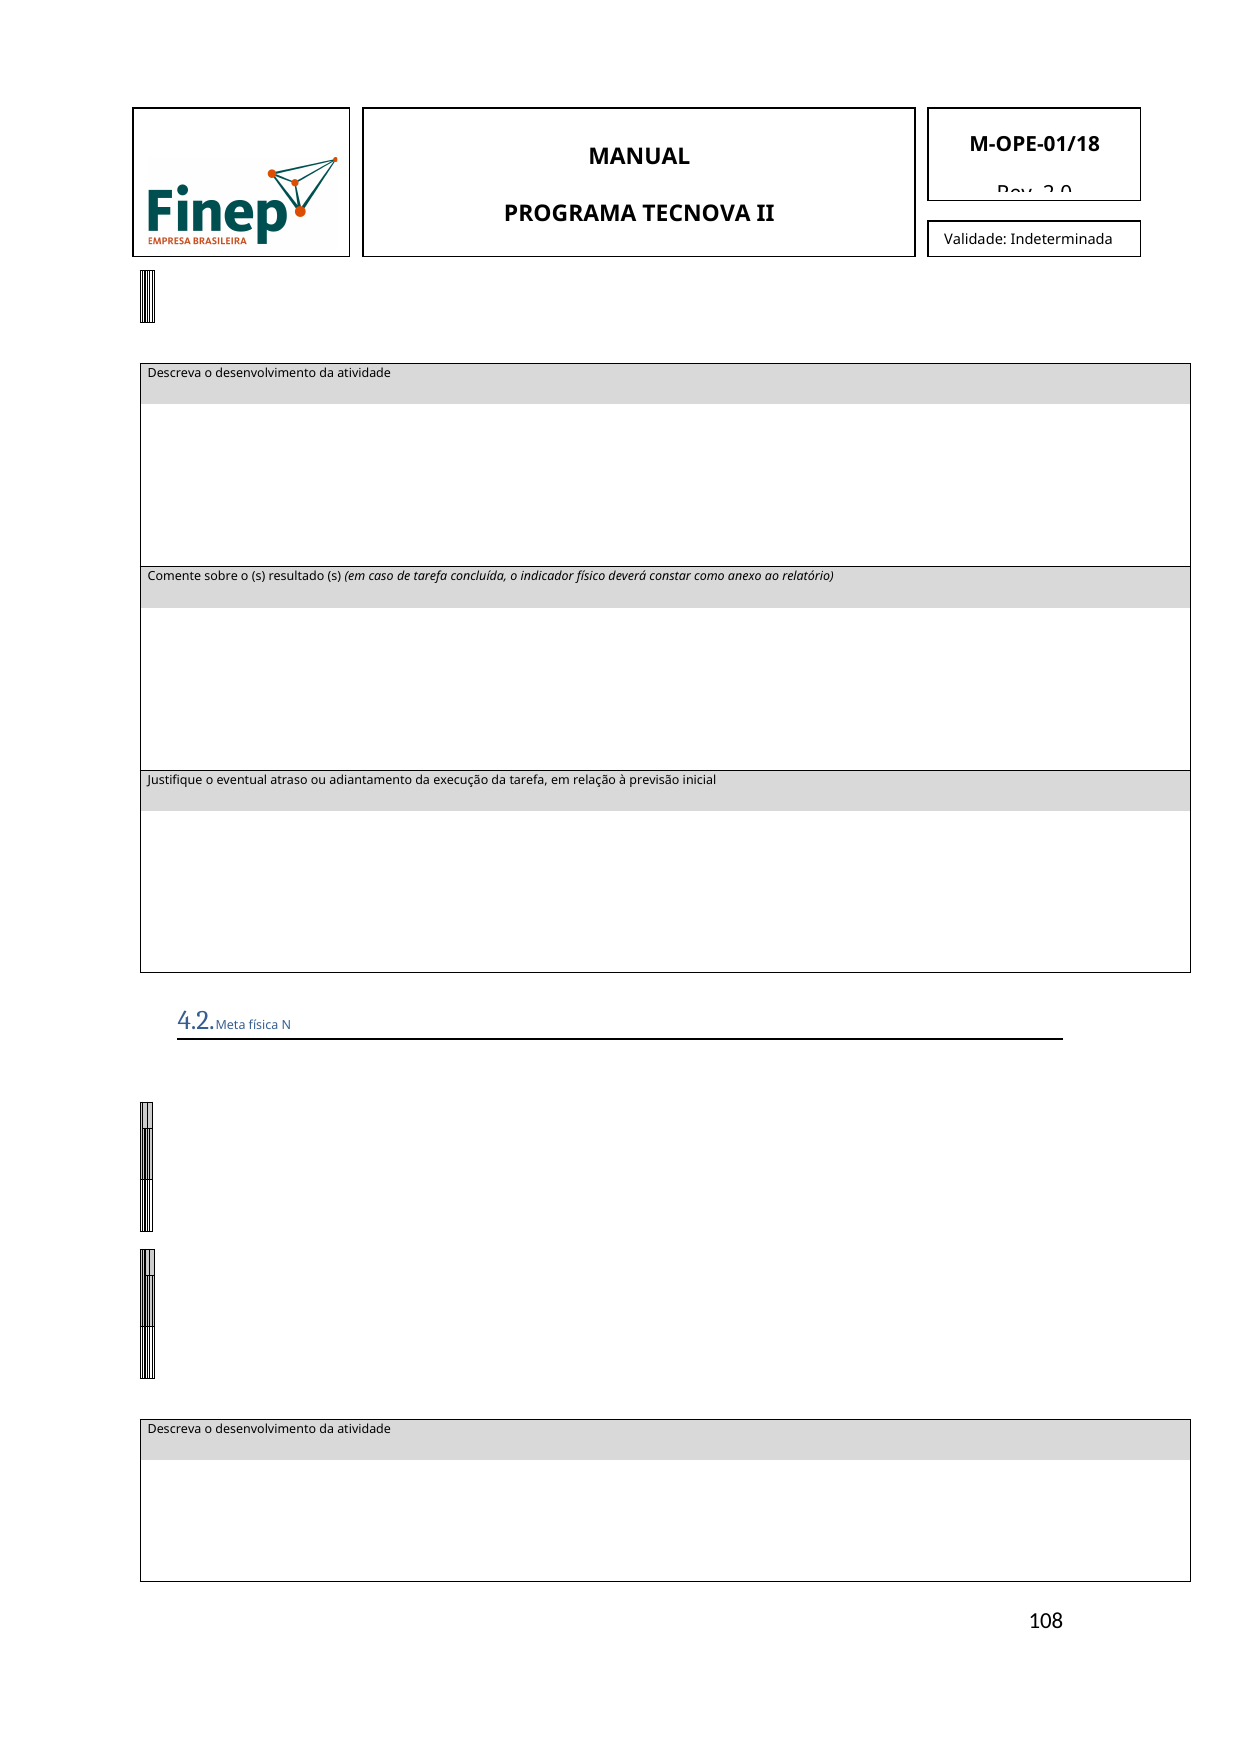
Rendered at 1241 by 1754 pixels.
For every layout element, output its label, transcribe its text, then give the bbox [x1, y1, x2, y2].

list Meta física N [177, 1005, 1063, 1038]
table_header Descreva o desenvolvimento da atividade [141, 1420, 1190, 1460]
table_cell [141, 609, 1190, 770]
table_cell [141, 811, 1190, 972]
table_cell [141, 404, 1190, 566]
table_cell Justifique o eventual atraso ou adiantamento da execução da tarefa, em relação à previsão inicial [141, 771, 1190, 811]
table_header Descreva o desenvolvimento da atividade [141, 364, 1190, 404]
table_cell [141, 1460, 1190, 1581]
table_cell Comente sobre o (s) resultado (s) (em caso de tarefa concluída, o indicador físico deverá constar como anexo ao relatório) [141, 567, 1190, 608]
